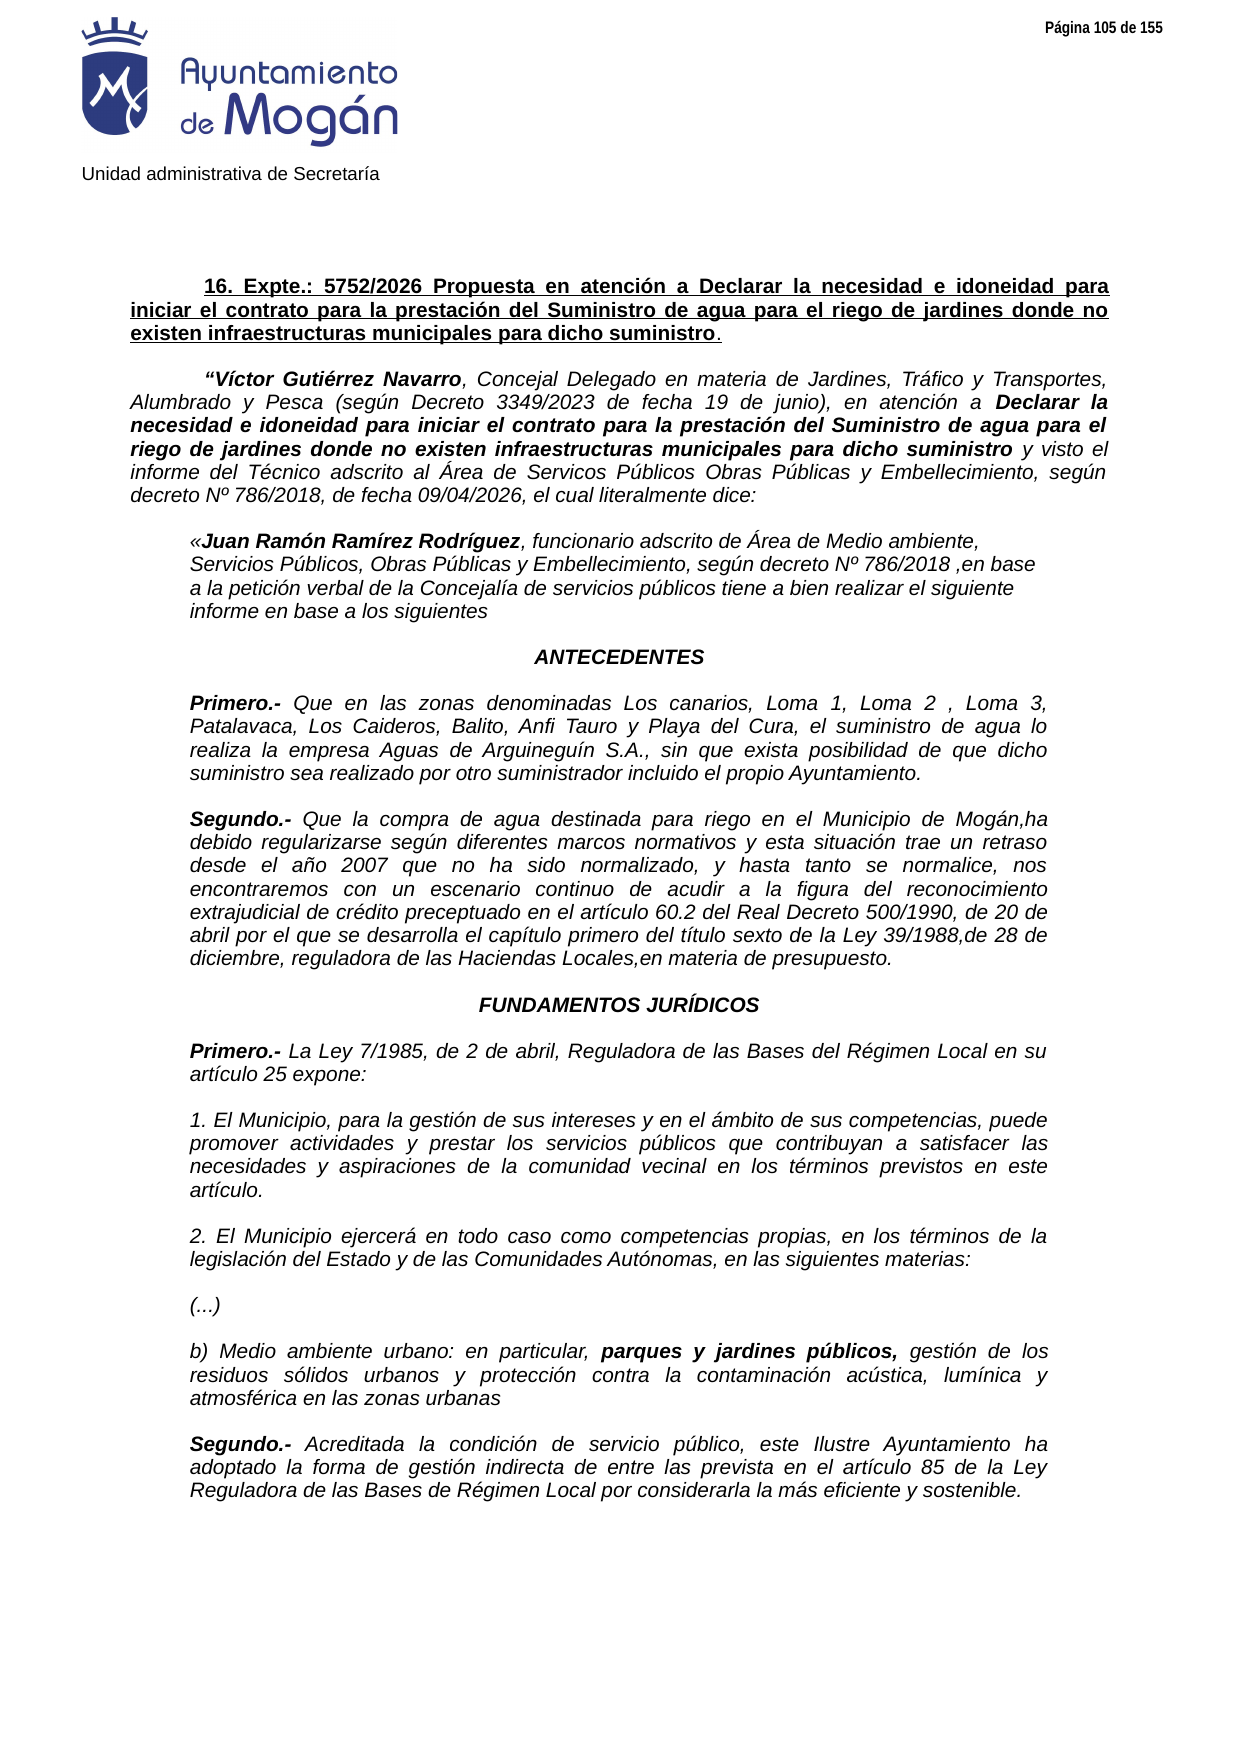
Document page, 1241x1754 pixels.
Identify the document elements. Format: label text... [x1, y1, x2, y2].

text 2. El Municipio ejercerá en todo caso como competencias propias, en los términos de la legislación del Estado y de las Comunidades Autónomas, en las siguientes materias: [189, 1224, 1051, 1271]
text Primero.- Que en las zonas denominadas Los canarios, Loma 1, Loma 2 , Loma 3, Patalavaca, Los Caideros, Balito, Anfi Tauro y Playa del Cura, el suministro de agua lo realiza la empresa Aguas de Arguineguín S.A., sin que exista posibilidad de que dicho suministro sea realizado por otro suministrador incluido el propio Ayuntamiento. [189, 692, 1051, 785]
text (...) [189, 1294, 1051, 1317]
text 1. El Municipio, para la gestión de sus intereses y en el ámbito de sus competencias, puede promover actividades y prestar los servicios públicos que contribuyan a satisfacer las necesidades y aspiraciones de la comunidad vecinal en los términos previstos en este artículo. [189, 1109, 1051, 1202]
text 16. Expte.: 5752/2026 Propuesta en atención a Declarar la necesidad e idoneidad para iniciar el contrato para la prestación del Suministro de agua para el riego de jardines donde no existen infraestructuras municipales para dicho suministro. [130, 275, 1110, 344]
text «Juan Ramón Ramírez Rodríguez, funcionario adscrito de Área de Medio ambiente, Servicios Públicos, Obras Públicas y Embellecimiento, según decreto Nº 786/2018 ,en base a la petición verbal de la Concejalía de servicios públicos tiene a bien realizar el siguiente informe en base a los siguientes [189, 530, 1051, 623]
text FUNDAMENTOS JURÍDICOS [189, 993, 1051, 1016]
text b) Medio ambiente urbano: en particular, parques y jardines públicos, gestión de los residuos sólidos urbanos y protección contra la contaminación acústica, lumínica y atmosférica en las zonas urbanas [189, 1340, 1051, 1410]
text Segundo.- Que la compra de agua destinada para riego en el Municipio de Mogán,ha debido regularizarse según diferentes marcos normativos y esta situación trae un retraso desde el año 2007 que no ha sido normalizado, y hasta tanto se normalice, nos encontraremos con un escenario continuo de acudir a la figura del reconocimiento extrajudicial de crédito preceptuado en el artículo 60.2 del Real Decreto 500/1990, de 20 de abril por el que se desarrolla el capítulo primero del título sexto de la Ley 39/1988,de 28 de diciembre, reguladora de las Haciendas Locales,en materia de presupuesto. [189, 808, 1051, 970]
text “Víctor Gutiérrez Navarro, Concejal Delegado en materia de Jardines, Tráfico y Transportes, Alumbrado y Pesca (según Decreto 3349/2023 de fecha 19 de junio), en atención a Declarar la necesidad e idoneidad para iniciar el contrato para la prestación del Suministro de agua para el riego de jardines donde no existen infraestructuras municipales para dicho suministro y visto el informe del Técnico adscrito al Área de Servicos Públicos Obras Públicas y Embellecimiento, según decreto Nº 786/2018, de fecha 09/04/2026, el cual literalmente dice: [130, 367, 1110, 507]
text Segundo.- Acreditada la condición de servicio público, este Ilustre Ayuntamiento ha adoptado la forma de gestión indirecta de entre las prevista en el artículo 85 de la Ley Reguladora de las Bases de Régimen Local por considerarla la más eficiente y sostenible. [189, 1433, 1051, 1502]
picture [81, 17, 398, 153]
text Primero.- La Ley 7/1985, de 2 de abril, Reguladora de las Bases del Régimen Local en su artículo 25 expone: [189, 1039, 1051, 1086]
text ANTECEDENTES [189, 646, 1051, 669]
